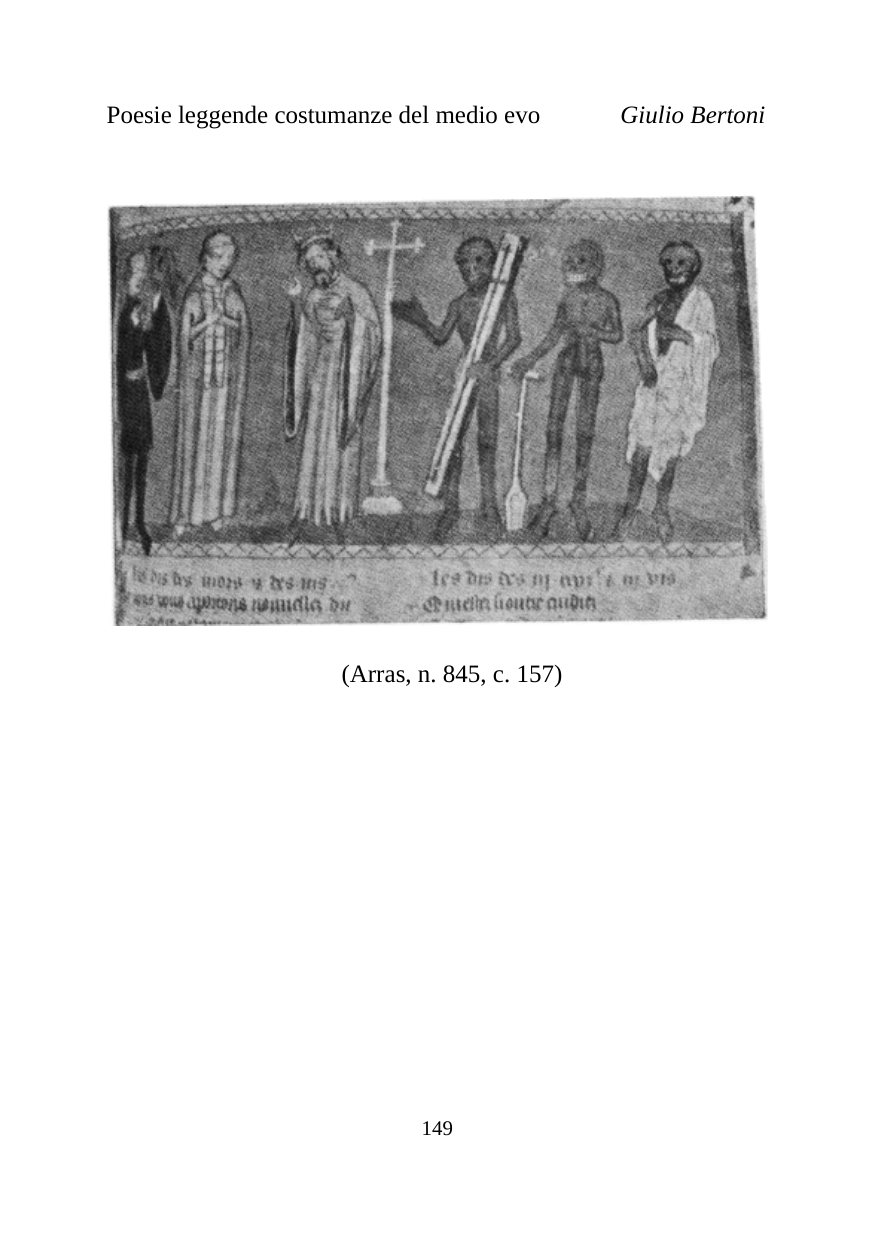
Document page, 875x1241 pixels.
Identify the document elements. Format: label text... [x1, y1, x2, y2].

table_cell (Arras, n. 845, c. 157) [106, 659, 768, 687]
picture [106, 195, 768, 626]
table_header [106, 163, 768, 195]
table_header [106, 626, 768, 659]
